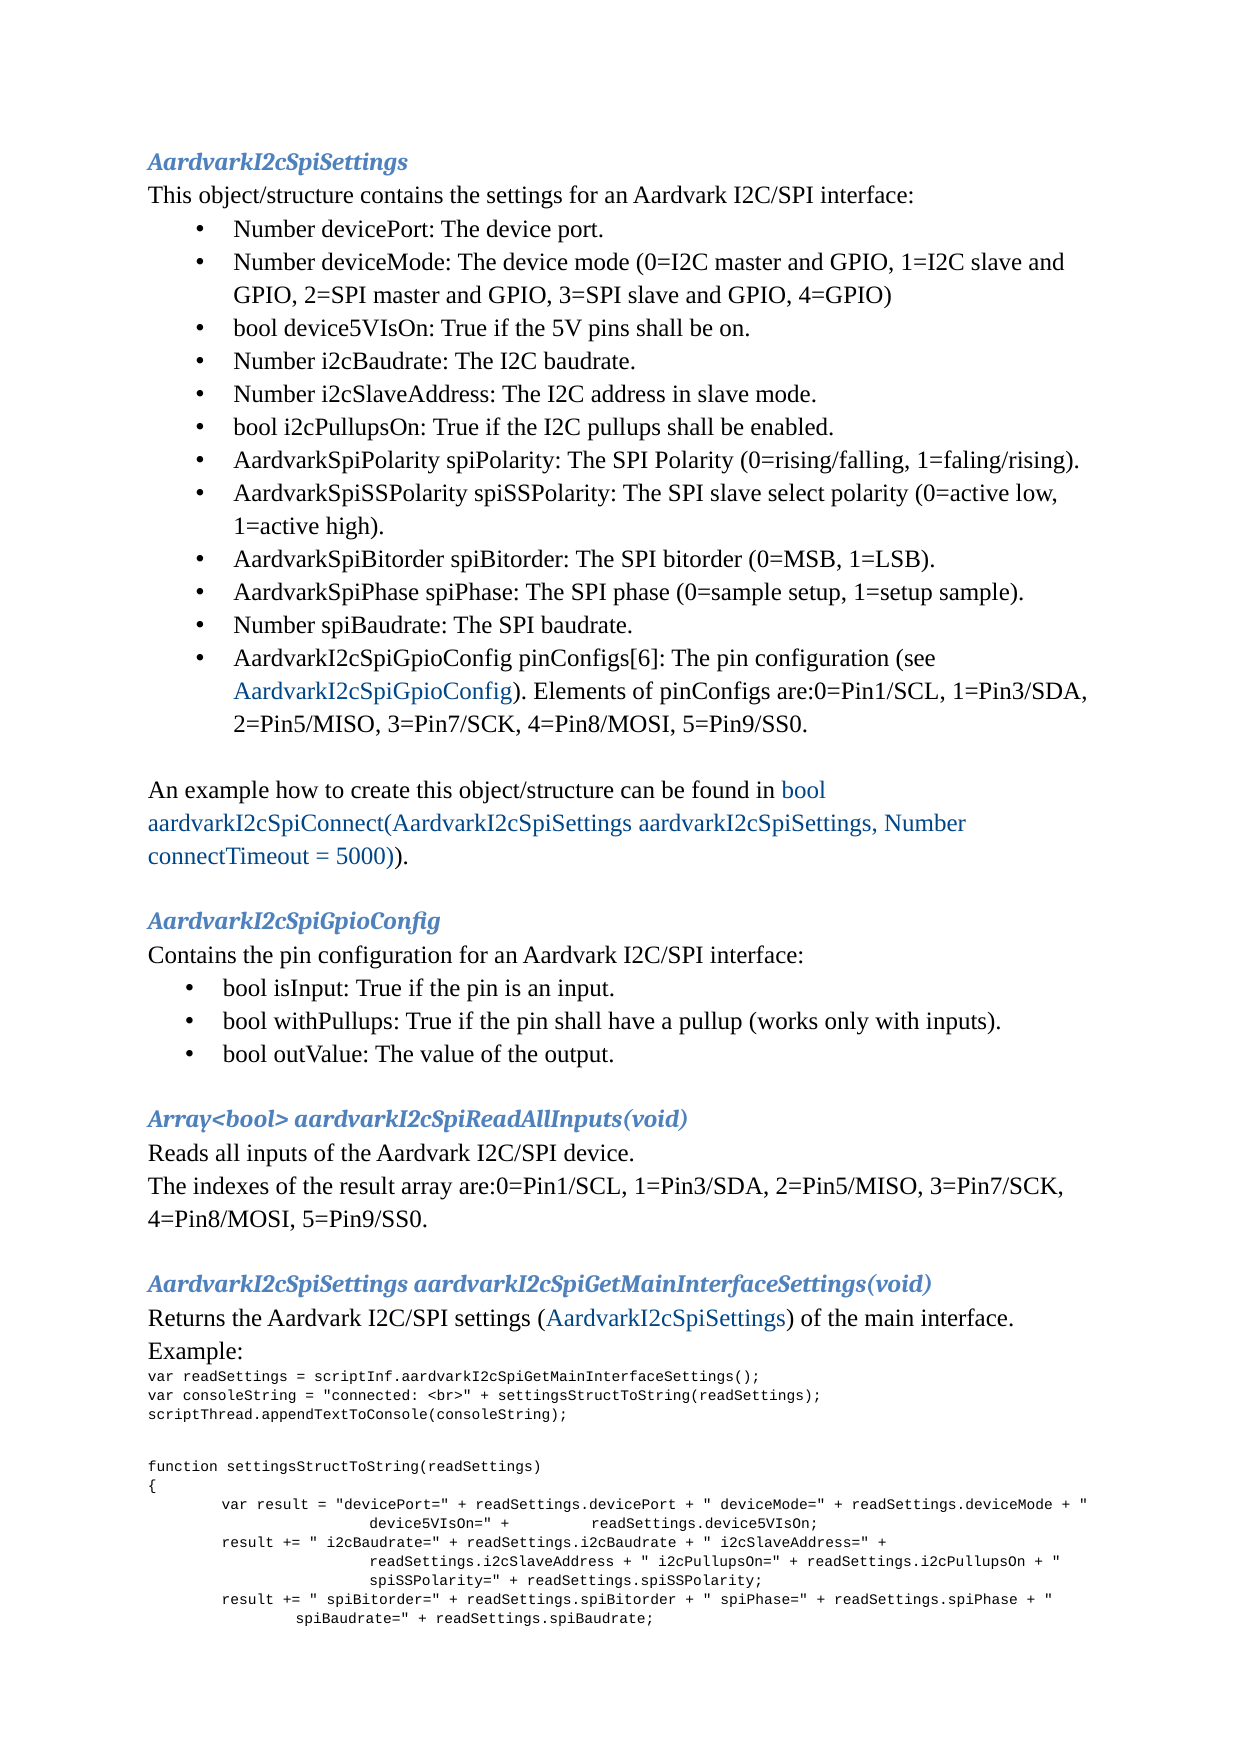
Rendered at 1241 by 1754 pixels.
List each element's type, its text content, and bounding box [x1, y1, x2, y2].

list Number spiBaudrate: The SPI baudrate. [196, 610, 1093, 639]
list bool isInput: True if the pin is an input. [185, 973, 1093, 1002]
text function settingsStructToString(readSettings) [148, 1459, 1093, 1476]
text result += " i2cBaudrate=" + readSettings.i2cBaudrate + " i2cSlaveAddress=" + readSettings.i2cSlaveAddress + " i2cPullupsOn=" + readSettings.i2cPullupsOn + " spiSSPolarity=" + readSettings.spiSSPolarity; [148, 1535, 1093, 1589]
text Returns the Aardvark I2C/SPI settings (AardvarkI2cSpiSettings) of the main interface. [148, 1303, 1093, 1332]
list AardvarkSpiPolarity spiPolarity: The SPI Polarity (0=rising/falling, 1=faling/rising). [196, 445, 1093, 473]
subtitle AardvarkI2cSpiGpioConfig [148, 907, 1093, 936]
text This object/structure contains the settings for an Aardvark I2C/SPI interface: [148, 181, 1093, 209]
list AardvarkSpiPhase spiPhase: The SPI phase (0=sample setup, 1=setup sample). [196, 577, 1093, 606]
text result += " spiBitorder=" + readSettings.spiBitorder + " spiPhase=" + readSettings.spiPhase + " spiBaudrate=" + readSettings.spiBaudrate; [148, 1592, 1093, 1627]
text An example how to create this object/structure can be found in bool aardvarkI2cSpiConnect(AardvarkI2cSpiSettings aardvarkI2cSpiSettings, Number connectTimeout = 5000)). [148, 775, 1093, 870]
subtitle AardvarkI2cSpiSettings [148, 148, 1093, 176]
list bool withPullups: True if the pin shall have a pullup (works only with inputs). [185, 1006, 1093, 1035]
text The indexes of the result array are:0=Pin1/SCL, 1=Pin3/SDA, 2=Pin5/MISO, 3=Pin7/SCK, 4=Pin8/MOSI, 5=Pin9/SS0. [148, 1171, 1093, 1233]
text Example: [148, 1336, 1093, 1365]
text scriptThread.appendTextToConsole(consoleString); [148, 1407, 1093, 1424]
list AardvarkI2cSpiGpioConfig pinConfigs[6]: The pin configuration (see AardvarkI2cSpiGpioConfig). Elements of pinConfigs are:0=Pin1/SCL, 1=Pin3/SDA, 2=Pin5/MISO, 3=Pin7/SCK, 4=Pin8/MOSI, 5=Pin9/SS0. [196, 643, 1093, 738]
list bool device5VIsOn: True if the 5V pins shall be on. [196, 313, 1093, 341]
list bool outValue: The value of the output. [185, 1039, 1093, 1068]
list Number i2cSlaveAddress: The I2C address in slave mode. [196, 379, 1093, 407]
list Number deviceMode: The device mode (0=I2C master and GPIO, 1=I2C slave and GPIO, 2=SPI master and GPIO, 3=SPI slave and GPIO, 4=GPIO) [196, 247, 1093, 308]
text Contains the pin configuration for an Aardvark I2C/SPI interface: [148, 940, 1093, 969]
subtitle AardvarkI2cSpiSettings aardvarkI2cSpiGetMainInterfaceSettings(void) [148, 1270, 1093, 1299]
list Number i2cBaudrate: The I2C baudrate. [196, 346, 1093, 374]
list Number devicePort: The device port. [196, 214, 1093, 242]
text Reads all inputs of the Aardvark I2C/SPI device. [148, 1138, 1093, 1167]
list AardvarkSpiBitorder spiBitorder: The SPI bitorder (0=MSB, 1=LSB). [196, 544, 1093, 573]
list bool i2cPullupsOn: True if the I2C pullups shall be enabled. [196, 412, 1093, 441]
list AardvarkSpiSSPolarity spiSSPolarity: The SPI slave select polarity (0=active low, 1=active high). [196, 478, 1093, 539]
text var readSettings = scriptInf.aardvarkI2cSpiGetMainInterfaceSettings(); [148, 1369, 1093, 1386]
subtitle Array<bool> aardvarkI2cSpiReadAllInputs(void) [148, 1105, 1093, 1134]
text { [148, 1478, 1093, 1495]
text var consoleString = "connected: <br>" + settingsStructToString(readSettings); [148, 1388, 1093, 1405]
text var result = "devicePort=" + readSettings.devicePort + " deviceMode=" + readSettings.deviceMode + " device5VIsOn=" + readSettings.device5VIsOn; [148, 1497, 1093, 1533]
